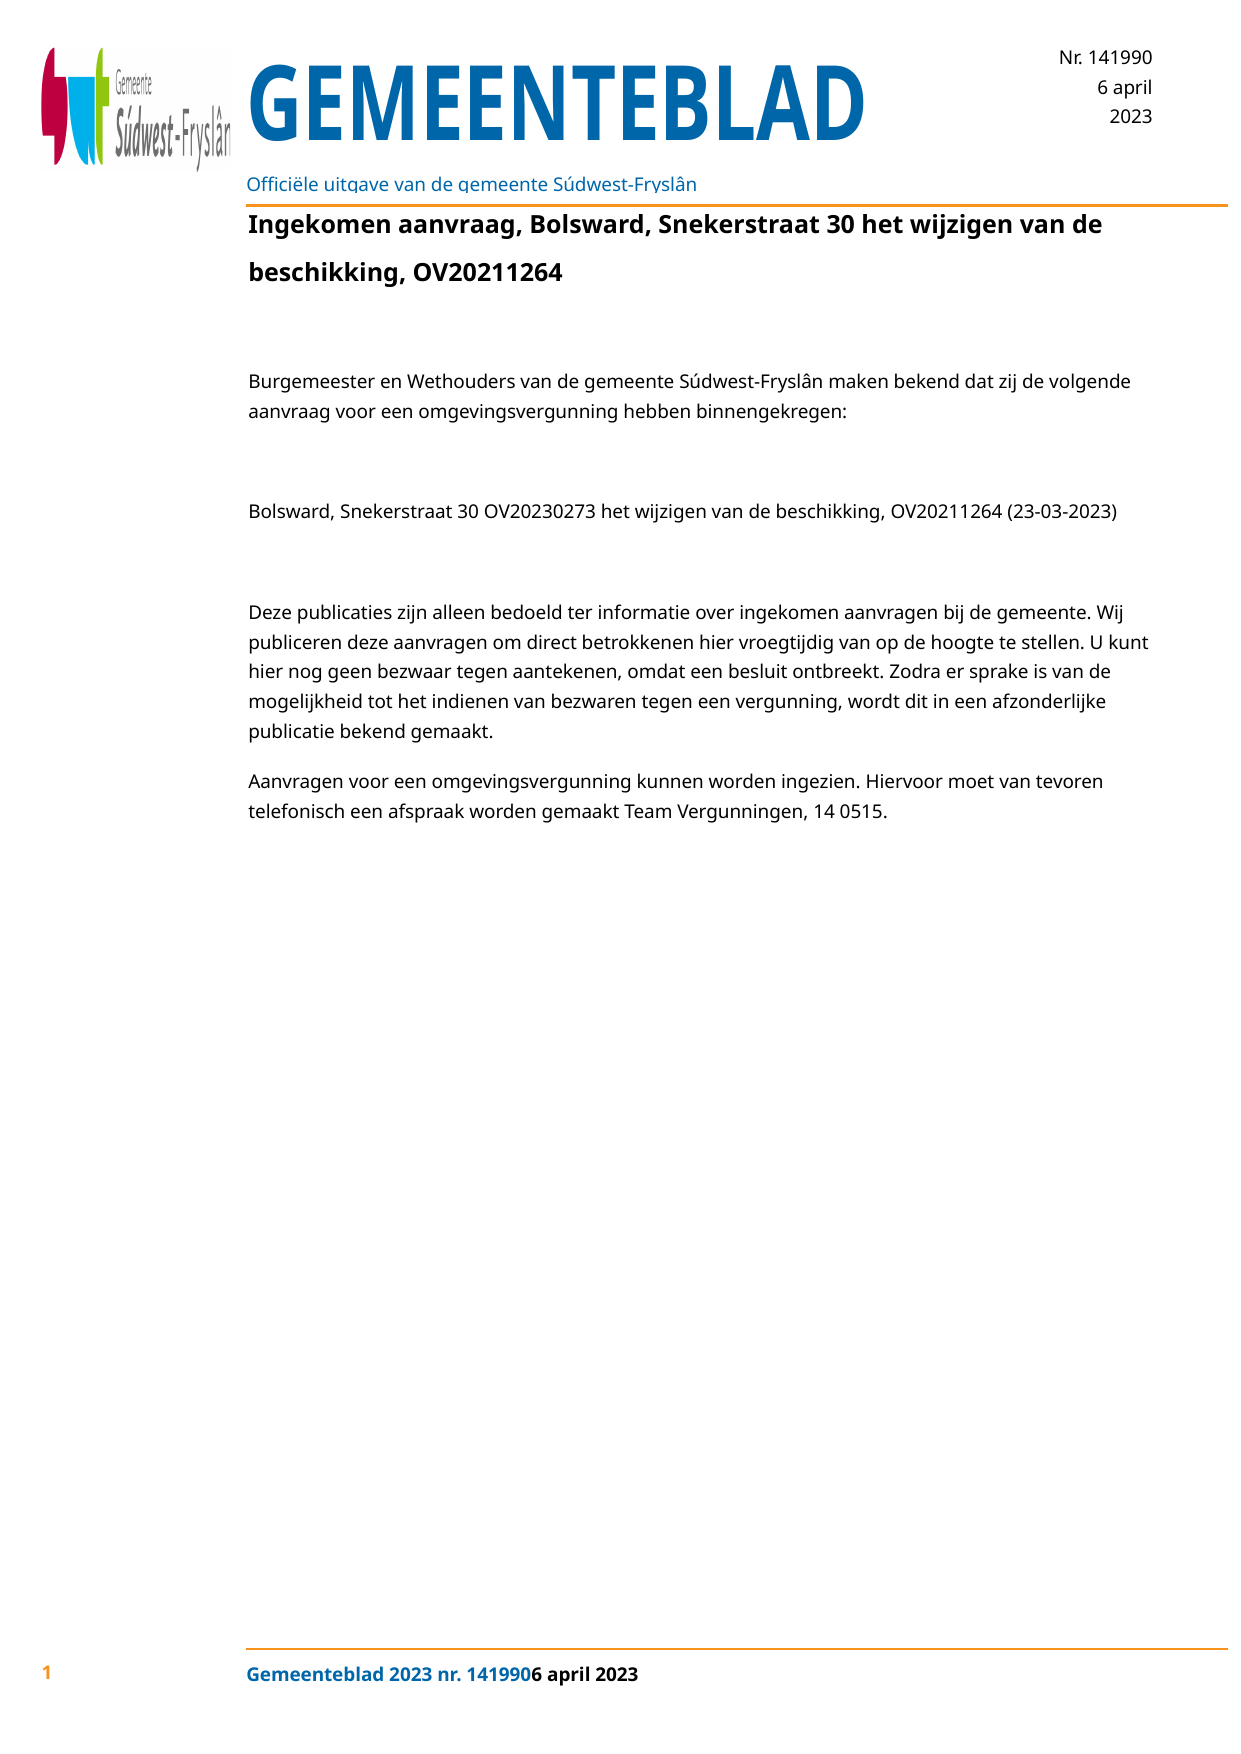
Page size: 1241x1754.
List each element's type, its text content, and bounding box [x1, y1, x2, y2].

text Ingekomen aanvraag, Bolsward, Snekerstraat 30 het wijzigen van de beschikking, OV20211264 [248, 207, 1152, 288]
picture [41, 47, 231, 172]
text Deze publicaties zijn alleen bedoeld ter informatie over ingekomen aanvragen bij de gemeente. Wij publiceren deze aanvragen om direct betrokkenen hier vroegtijdig van op de hoogte te stellen. U kunt hier nog geen bezwaar tegen aantekenen, omdat een besluit ontbreekt. Zodra er sprake is van de mogelijkheid tot het indienen van bezwaren tegen een vergunning, wordt dit in een afzonderlijke publicatie bekend gemaakt. [248, 599, 1152, 744]
text Bolsward, Snekerstraat 30 OV20230273 het wijzigen van de beschikking, OV20211264 (23-03-2023) [248, 499, 1152, 524]
text Aanvragen voor een omgevingsvergunning kunnen worden ingezien. Hiervoor moet van tevoren telefonisch een afspraak worden gemaakt Team Vergunningen, 14 0515. [248, 768, 1152, 824]
text Burgemeester en Wethouders van de gemeente Súdwest-Fryslân maken bekend dat zij de volgende aanvraag voor een omgevingsvergunning hebben binnengekregen: [248, 368, 1152, 424]
